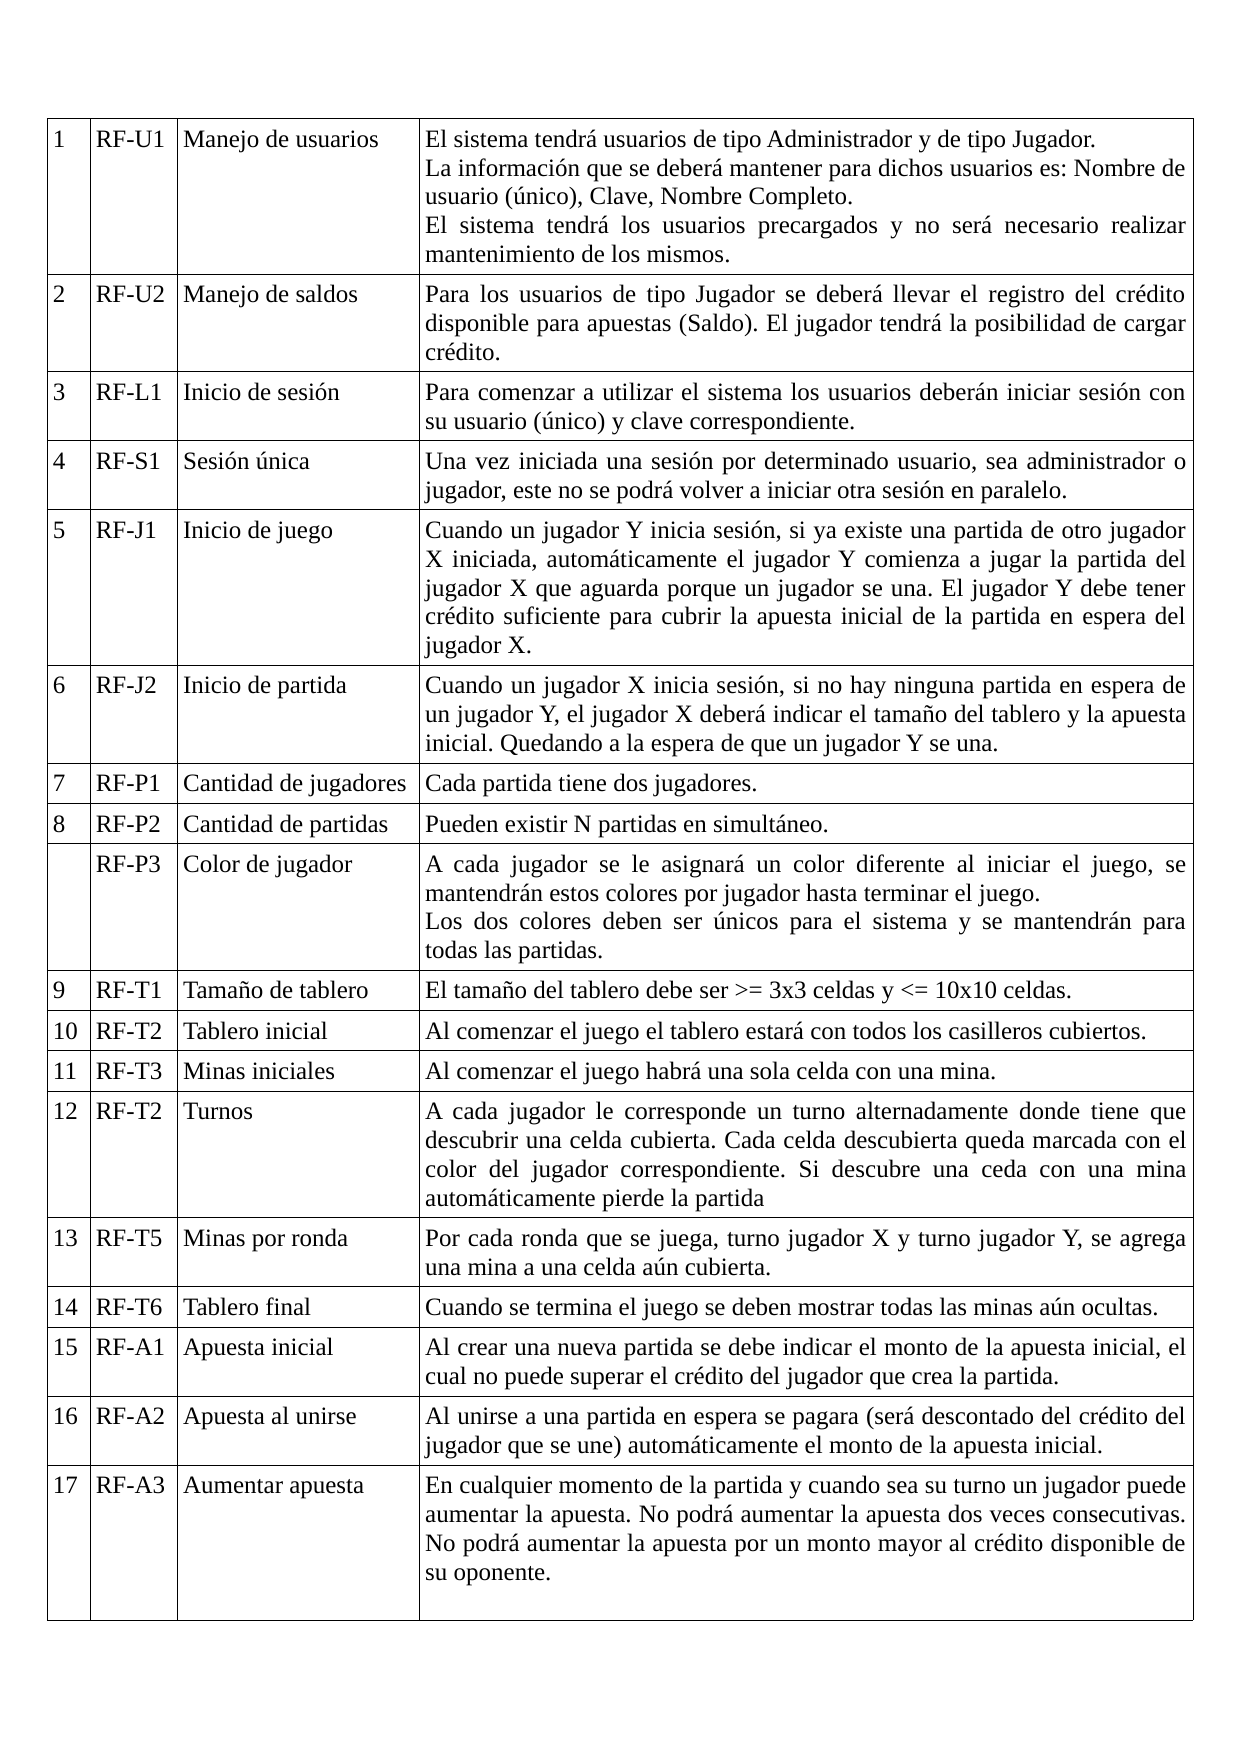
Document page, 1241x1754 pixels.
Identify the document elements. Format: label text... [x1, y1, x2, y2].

table_cell RF-P2 [91, 804, 177, 843]
table_cell Tamaño de tablero [178, 971, 419, 1010]
table_cell A cada jugador se le asignará un color diferente al iniciar el juego, se mantendrán estos colores por jugador hasta terminar el juego. Los dos colores deben ser únicos para el sistema y se mantendrán para todas las partidas. [420, 844, 1193, 970]
table_cell 14 [48, 1287, 90, 1327]
table_cell RF-J2 [91, 666, 177, 762]
table_cell 16 [48, 1397, 90, 1465]
table_cell RF-P1 [91, 764, 177, 803]
table_cell El tamaño del tablero debe ser >= 3x3 celdas y <= 10x10 celdas. [420, 971, 1193, 1010]
table_cell Al unirse a una partida en espera se pagara (será descontado del crédito del jugador que se une) automáticamente el monto de la apuesta inicial. [420, 1397, 1193, 1465]
table_cell Para comenzar a utilizar el sistema los usuarios deberán iniciar sesión con su usuario (único) y clave correspondiente. [420, 372, 1193, 440]
table_cell RF-T6 [91, 1287, 177, 1327]
table_cell Inicio de partida [178, 666, 419, 762]
table_cell [48, 844, 90, 970]
table_cell 15 [48, 1328, 90, 1396]
table_cell RF-U2 [91, 275, 177, 371]
table_cell Cantidad de partidas [178, 804, 419, 843]
table_cell 6 [48, 666, 90, 762]
table_cell RF-T2 [91, 1011, 177, 1050]
table_cell Apuesta al unirse [178, 1397, 419, 1465]
table_cell RF-A1 [91, 1328, 177, 1396]
table_cell Minas por ronda [178, 1218, 419, 1286]
table_cell 17 [48, 1466, 90, 1620]
table_cell Minas iniciales [178, 1051, 419, 1091]
table_cell Cuando un jugador X inicia sesión, si no hay ninguna partida en espera de un jugador Y, el jugador X deberá indicar el tamaño del tablero y la apuesta inicial. Quedando a la espera de que un jugador Y se una. [420, 666, 1193, 762]
table_header 1 [48, 119, 90, 273]
table_header Manejo de usuarios [178, 119, 419, 273]
table_cell 4 [48, 441, 90, 509]
table_cell 3 [48, 372, 90, 440]
table_cell Pueden existir N partidas en simultáneo. [420, 804, 1193, 843]
table_cell Tablero final [178, 1287, 419, 1327]
table_cell En cualquier momento de la partida y cuando sea su turno un jugador puede aumentar la apuesta. No podrá aumentar la apuesta dos veces consecutivas. No podrá aumentar la apuesta por un monto mayor al crédito disponible de su oponente. [420, 1466, 1193, 1620]
table_cell Manejo de saldos [178, 275, 419, 371]
table_cell Aumentar apuesta [178, 1466, 419, 1620]
table_cell Al comenzar el juego el tablero estará con todos los casilleros cubiertos. [420, 1011, 1193, 1050]
table_cell RF-T3 [91, 1051, 177, 1091]
table_cell RF-L1 [91, 372, 177, 440]
table_cell RF-S1 [91, 441, 177, 509]
table_cell 2 [48, 275, 90, 371]
table_cell Inicio de juego [178, 510, 419, 665]
table_cell Cantidad de jugadores [178, 764, 419, 803]
table_cell 10 [48, 1011, 90, 1050]
table_cell A cada jugador le corresponde un turno alternadamente donde tiene que descubrir una celda cubierta. Cada celda descubierta queda marcada con el color del jugador correspondiente. Si descubre una ceda con una mina automáticamente pierde la partida [420, 1092, 1193, 1217]
table_cell RF-J1 [91, 510, 177, 665]
table_cell Tablero inicial [178, 1011, 419, 1050]
table_cell Una vez iniciada una sesión por determinado usuario, sea administrador o jugador, este no se podrá volver a iniciar otra sesión en paralelo. [420, 441, 1193, 509]
table_header RF-U1 [91, 119, 177, 273]
table_cell Al crear una nueva partida se debe indicar el monto de la apuesta inicial, el cual no puede superar el crédito del jugador que crea la partida. [420, 1328, 1193, 1396]
table_header El sistema tendrá usuarios de tipo Administrador y de tipo Jugador. La información que se deberá mantener para dichos usuarios es: Nombre de usuario (único), Clave, Nombre Completo. El sistema tendrá los usuarios precargados y no será necesario realizar mantenimiento de los mismos. [420, 119, 1193, 273]
table_cell Sesión única [178, 441, 419, 509]
table_cell Al comenzar el juego habrá una sola celda con una mina. [420, 1051, 1193, 1091]
table_cell Cuando se termina el juego se deben mostrar todas las minas aún ocultas. [420, 1287, 1193, 1327]
table_cell 9 [48, 971, 90, 1010]
table_cell 13 [48, 1218, 90, 1286]
table_cell RF-P3 [91, 844, 177, 970]
table_cell Cada partida tiene dos jugadores. [420, 764, 1193, 803]
table_cell RF-T2 [91, 1092, 177, 1217]
table_cell Para los usuarios de tipo Jugador se deberá llevar el registro del crédito disponible para apuestas (Saldo). El jugador tendrá la posibilidad de cargar crédito. [420, 275, 1193, 371]
table_cell 11 [48, 1051, 90, 1091]
table_cell Inicio de sesión [178, 372, 419, 440]
table_cell RF-A2 [91, 1397, 177, 1465]
table_cell 12 [48, 1092, 90, 1217]
table_cell Apuesta inicial [178, 1328, 419, 1396]
table_cell Color de jugador [178, 844, 419, 970]
table_cell RF-T1 [91, 971, 177, 1010]
table_cell RF-T5 [91, 1218, 177, 1286]
table_cell Por cada ronda que se juega, turno jugador X y turno jugador Y, se agrega una mina a una celda aún cubierta. [420, 1218, 1193, 1286]
table_cell Cuando un jugador Y inicia sesión, si ya existe una partida de otro jugador X iniciada, automáticamente el jugador Y comienza a jugar la partida del jugador X que aguarda porque un jugador se una. El jugador Y debe tener crédito suficiente para cubrir la apuesta inicial de la partida en espera del jugador X. [420, 510, 1193, 665]
table_cell 5 [48, 510, 90, 665]
table_cell Turnos [178, 1092, 419, 1217]
table_cell 7 [48, 764, 90, 803]
table_cell RF-A3 [91, 1466, 177, 1620]
table_cell 8 [48, 804, 90, 843]
